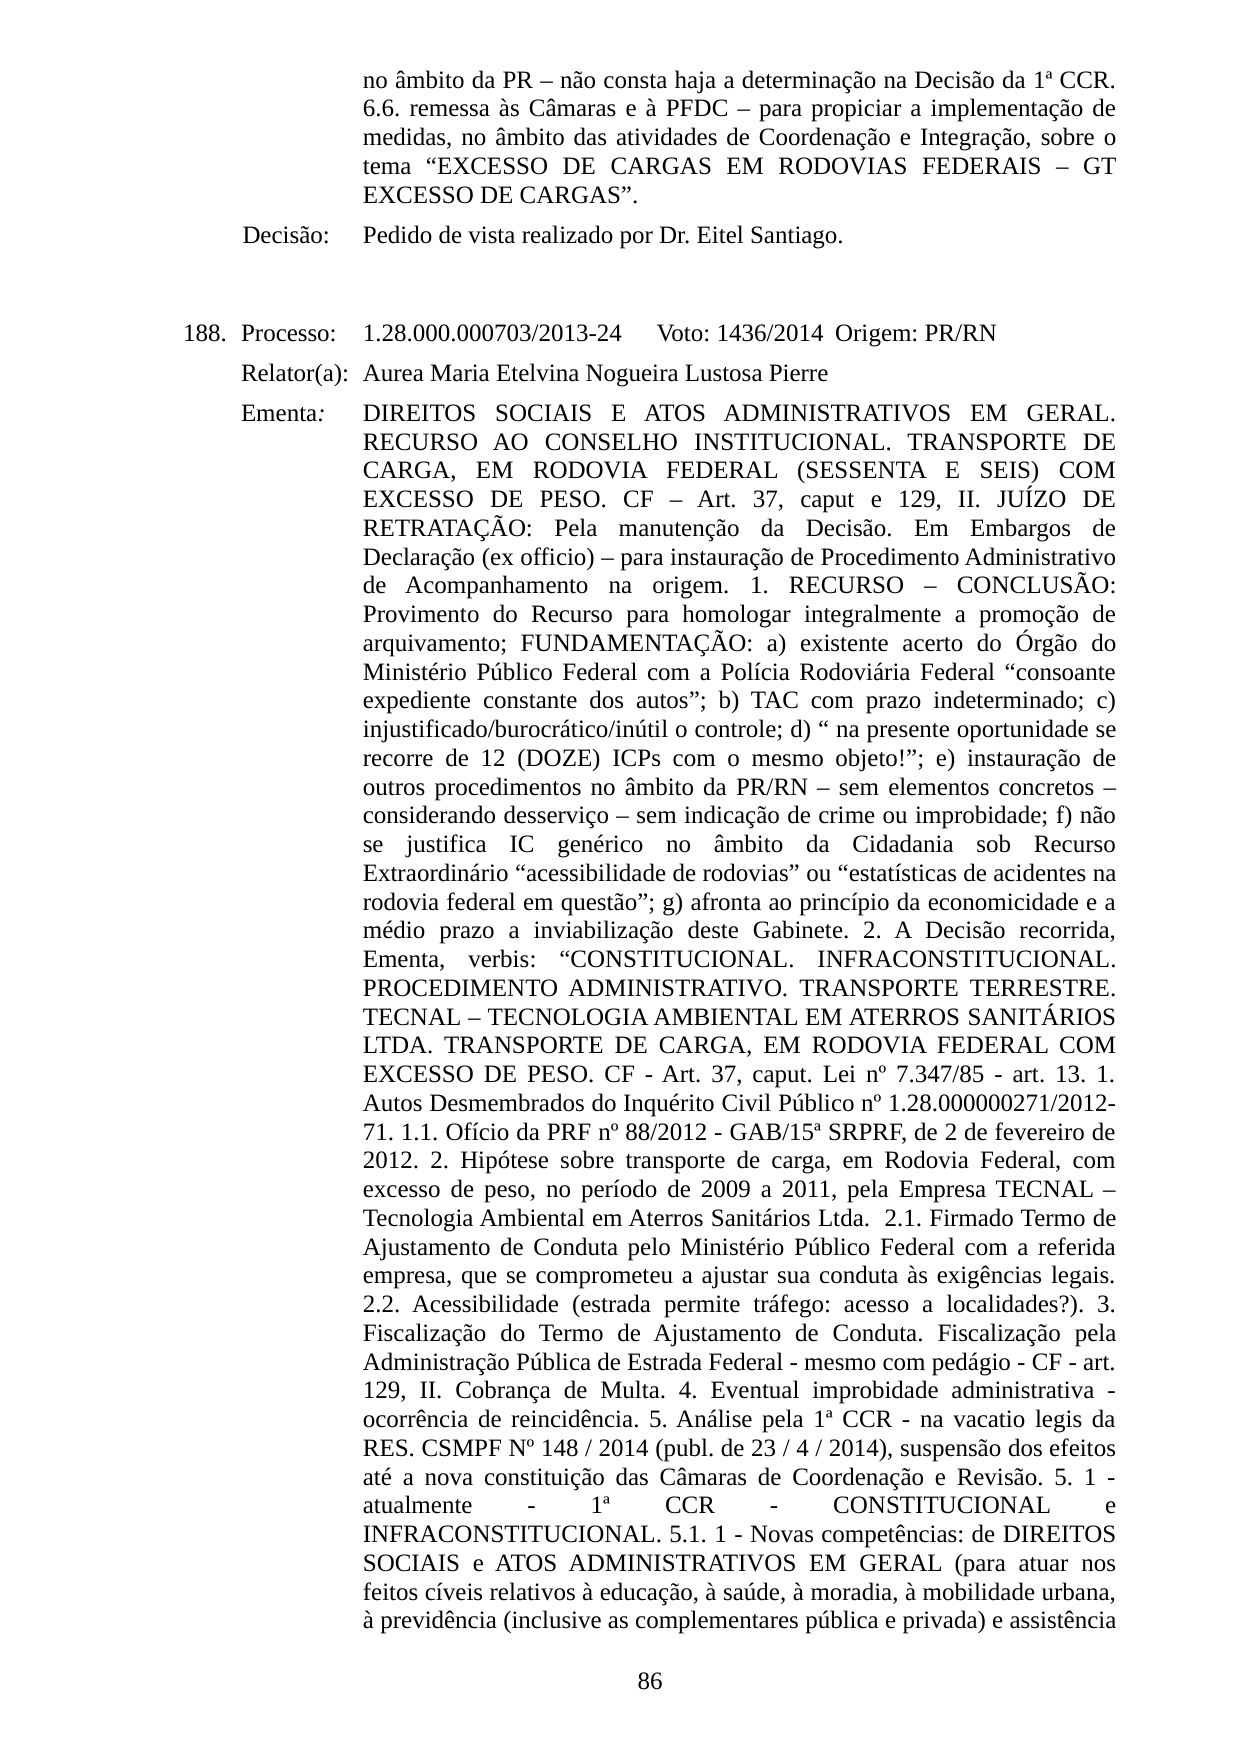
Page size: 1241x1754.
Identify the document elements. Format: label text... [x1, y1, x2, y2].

table_cell Aurea Maria Etelvina Nogueira Lustosa Pierre [357, 352, 1122, 392]
table_cell [237, 59, 357, 214]
table_cell [177, 214, 237, 254]
table_cell [177, 352, 235, 392]
table_cell DIREITOS SOCIAIS E ATOS ADMINISTRATIVOS EM GERAL. RECURSO AO CONSELHO INSTITUCIONAL. TRANSPORTE DE CARGA, EM RODOVIA FEDERAL (SESSENTA E SEIS) COM EXCESSO DE PESO. CF – Art. 37, caput e 129, II. JUÍZO DE RETRATAÇÃO: Pela manutenção da Decisão. Em Embargos de Declaração (ex officio) – para instauração de Procedimento Administrativo de Acompanhamento na origem. 1. RECURSO – CONCLUSÃO: Provimento do Recurso para homologar integralmente a promoção de arquivamento; FUNDAMENTAÇÃO: a) existente acerto do Órgão do Ministério Público Federal com a Polícia Rodoviária Federal “consoante expediente constante dos autos”; b) TAC com prazo indeterminado; c) injustificado/burocrático/inútil o controle; d) “ na presente oportunidade se recorre de 12 (DOZE) ICPs com o mesmo objeto!”; e) instauração de outros procedimentos no âmbito da PR/RN – sem elementos concretos – considerando desserviço – sem indicação de crime ou improbidade; f) não se justifica IC genérico no âmbito da Cidadania sob Recurso Extraordinário “acessibilidade de rodovias” ou “estatísticas de acidentes na rodovia federal em questão”; g) afronta ao princípio da economicidade e a médio prazo a inviabilização deste Gabinete. 2. A Decisão recorrida, Ementa, verbis: “CONSTITUCIONAL. INFRACONSTITUCIONAL. PROCEDIMENTO ADMINISTRATIVO. TRANSPORTE TERRESTRE. TECNAL – TECNOLOGIA AMBIENTAL EM ATERROS SANITÁRIOS LTDA. TRANSPORTE DE CARGA, EM RODOVIA FEDERAL COM EXCESSO DE PESO. CF - Art. 37, caput. Lei nº 7.347/85 - art. 13. 1. Autos Desmembrados do Inquérito Civil Público nº 1.28.000000271/2012-71. 1.1. Ofício da PRF nº 88/2012 - GAB/15ª SRPRF, de 2 de fevereiro de 2012. 2. Hipótese sobre transporte de carga, em Rodovia Federal, com excesso de peso, no período de 2009 a 2011, pela Empresa TECNAL – Tecnologia Ambiental em Aterros Sanitários Ltda. 2.1. Firmado Termo de Ajustamento de Conduta pelo Ministério Público Federal com a referida empresa, que se comprometeu a ajustar sua conduta às exigências legais. 2.2. Acessibilidade (estrada permite tráfego: acesso a localidades?). 3. Fiscalização do Termo de Ajustamento de Conduta. Fiscalização pela Administração Pública de Estrada Federal - mesmo com pedágio - CF - art. 129, II. Cobrança de Multa. 4. Eventual improbidade administrativa - ocorrência de reincidência. 5. Análise pela 1ª CCR - na vacatio legis da RES. CSMPF Nº 148 / 2014 (publ. de 23 / 4 / 2014), suspensão dos efeitos até a nova constituição das Câmaras de Coordenação e Revisão. 5. 1 - atualmente - 1ª CCR - CONSTITUCIONAL e INFRACONSTITUCIONAL. 5.1. 1 - Novas competências: de DIREITOS SOCIAIS e ATOS ADMINISTRATIVOS EM GERAL (para atuar nos feitos cíveis relativos à educação, à saúde, à moradia, à mobilidade urbana, à previdência (inclusive as complementares pública e privada) e assistência [357, 393, 1122, 1640]
table_cell Relator(a): [235, 352, 357, 392]
table_header Origem: PR/RN [829, 312, 1122, 352]
table_cell [177, 393, 235, 1640]
table_cell [177, 59, 237, 214]
table_cell Pedido de vista realizado por Dr. Eitel Santiago. [357, 214, 1122, 254]
table_header Voto: 1436/2014 [651, 312, 829, 352]
table_cell Ementa: [235, 393, 357, 1640]
table_cell no âmbito da PR – não consta haja a determinação na Decisão da 1ª CCR. 6.6. remessa às Câmaras e à PFDC – para propiciar a implementação de medidas, no âmbito das atividades de Coordenação e Integração, sobre o tema “EXCESSO DE CARGAS EM RODOVIAS FEDERAIS – GT EXCESSO DE CARGAS”. [357, 59, 1122, 214]
table_header 1.28.000.000703/2013-24 [357, 312, 651, 352]
table_header 188. [177, 312, 235, 352]
table_cell Decisão: [237, 214, 357, 254]
table_header Processo: [235, 312, 357, 352]
